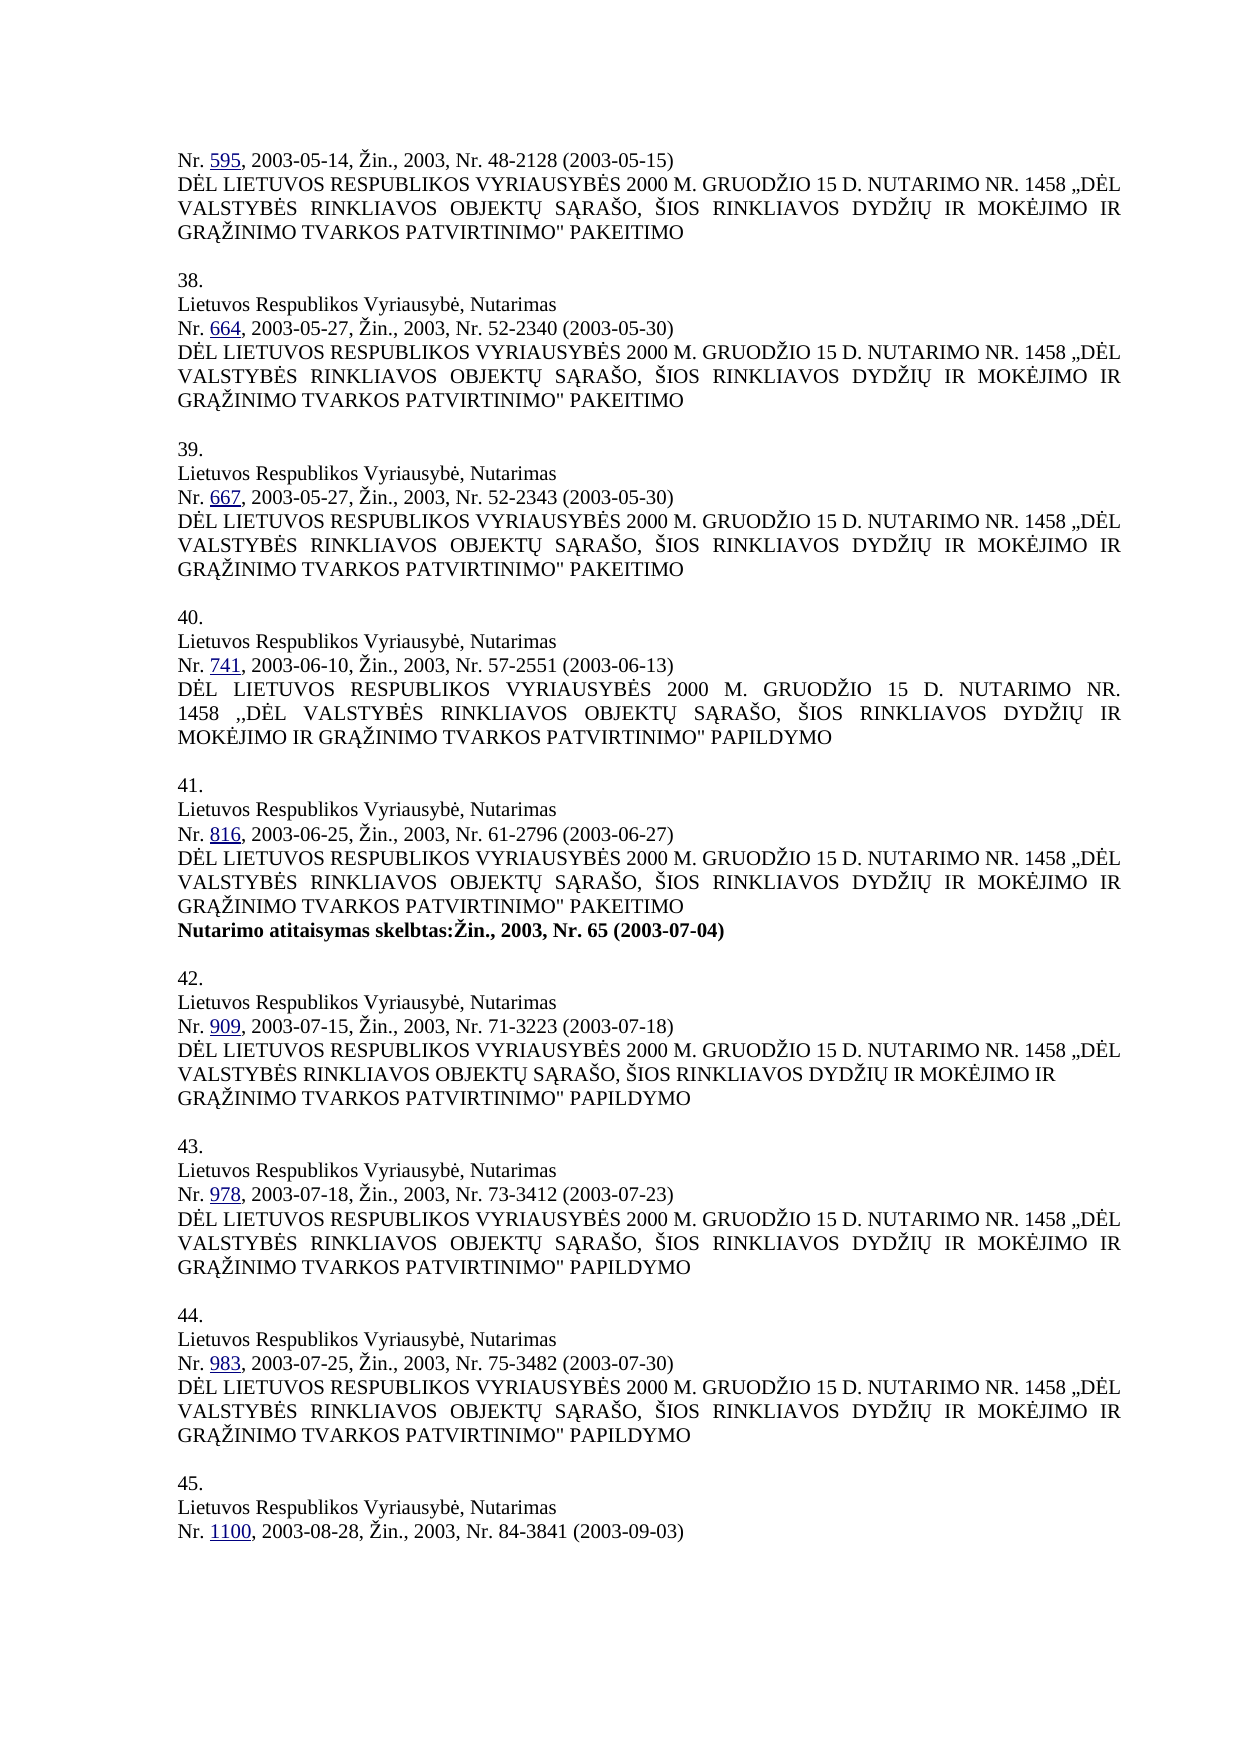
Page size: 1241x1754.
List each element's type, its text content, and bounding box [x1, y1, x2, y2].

text 41. [177, 773, 1122, 797]
text DĖL LIETUVOS RESPUBLIKOS VYRIAUSYBĖS 2000 M. GRUODŽIO 15 D. NUTARIMO NR. 1458 „DĖL VALSTYBĖS RINKLIAVOS OBJEKTŲ SĄRAŠO, ŠIOS RINKLIAVOS DYDŽIŲ IR MOKĖJIMO IR GRĄŽINIMO TVARKOS PATVIRTINIMO" PAKEITIMO [177, 509, 1122, 581]
text Nutarimo atitaisymas skelbtas:Žin., 2003, Nr. 65 (2003-07-04) [177, 918, 1122, 942]
text Lietuvos Respublikos Vyriausybė, Nutarimas [177, 1327, 1122, 1351]
text Nr. 1100, 2003-08-28, Žin., 2003, Nr. 84-3841 (2003-09-03) [177, 1519, 1122, 1543]
text DĖL LIETUVOS RESPUBLIKOS VYRIAUSYBĖS 2000 M. GRUODŽIO 15 D. NUTARIMO NR. 1458 „DĖL VALSTYBĖS RINKLIAVOS OBJEKTŲ SĄRAŠO, ŠIOS RINKLIAVOS DYDŽIŲ IR MOKĖJIMO IR GRĄŽINIMO TVARKOS PATVIRTINIMO" PAPILDYMO [177, 1038, 1122, 1110]
text DĖL LIETUVOS RESPUBLIKOS VYRIAUSYBĖS 2000 M. GRUODŽIO 15 D. NUTARIMO NR. 1458 ,,DĖL VALSTYBĖS RINKLIAVOS OBJEKTŲ SĄRAŠO, ŠIOS RINKLIAVOS DYDŽIŲ IR MOKĖJIMO IR GRĄŽINIMO TVARKOS PATVIRTINIMO" PAPILDYMO [177, 677, 1122, 749]
text Lietuvos Respublikos Vyriausybė, Nutarimas [177, 629, 1122, 653]
text Nr. 978, 2003-07-18, Žin., 2003, Nr. 73-3412 (2003-07-23) [177, 1182, 1122, 1206]
text 42. [177, 966, 1122, 990]
text 43. [177, 1134, 1122, 1158]
text DĖL LIETUVOS RESPUBLIKOS VYRIAUSYBĖS 2000 M. GRUODŽIO 15 D. NUTARIMO NR. 1458 „DĖL VALSTYBĖS RINKLIAVOS OBJEKTŲ SĄRAŠO, ŠIOS RINKLIAVOS DYDŽIŲ IR MOKĖJIMO IR GRĄŽINIMO TVARKOS PATVIRTINIMO" PAPILDYMO [177, 1375, 1122, 1447]
text Nr. 595, 2003-05-14, Žin., 2003, Nr. 48-2128 (2003-05-15) [177, 148, 1122, 172]
text Lietuvos Respublikos Vyriausybė, Nutarimas [177, 461, 1122, 484]
text DĖL LIETUVOS RESPUBLIKOS VYRIAUSYBĖS 2000 M. GRUODŽIO 15 D. NUTARIMO NR. 1458 „DĖL VALSTYBĖS RINKLIAVOS OBJEKTŲ SĄRAŠO, ŠIOS RINKLIAVOS DYDŽIŲ IR MOKĖJIMO IR GRĄŽINIMO TVARKOS PATVIRTINIMO" PAKEITIMO [177, 172, 1122, 244]
text DĖL LIETUVOS RESPUBLIKOS VYRIAUSYBĖS 2000 M. GRUODŽIO 15 D. NUTARIMO NR. 1458 „DĖL VALSTYBĖS RINKLIAVOS OBJEKTŲ SĄRAŠO, ŠIOS RINKLIAVOS DYDŽIŲ IR MOKĖJIMO IR GRĄŽINIMO TVARKOS PATVIRTINIMO" PAKEITIMO [177, 340, 1122, 412]
text Nr. 741, 2003-06-10, Žin., 2003, Nr. 57-2551 (2003-06-13) [177, 653, 1122, 677]
text 39. [177, 436, 1122, 461]
text Nr. 667, 2003-05-27, Žin., 2003, Nr. 52-2343 (2003-05-30) [177, 484, 1122, 509]
text 44. [177, 1303, 1122, 1327]
text 40. [177, 605, 1122, 629]
text Lietuvos Respublikos Vyriausybė, Nutarimas [177, 797, 1122, 821]
text Nr. 983, 2003-07-25, Žin., 2003, Nr. 75-3482 (2003-07-30) [177, 1351, 1122, 1375]
text 38. [177, 268, 1122, 292]
text Lietuvos Respublikos Vyriausybė, Nutarimas [177, 1495, 1122, 1519]
text Nr. 909, 2003-07-15, Žin., 2003, Nr. 71-3223 (2003-07-18) [177, 1014, 1122, 1038]
text Nr. 664, 2003-05-27, Žin., 2003, Nr. 52-2340 (2003-05-30) [177, 316, 1122, 340]
text Lietuvos Respublikos Vyriausybė, Nutarimas [177, 990, 1122, 1014]
text Nr. 816, 2003-06-25, Žin., 2003, Nr. 61-2796 (2003-06-27) [177, 821, 1122, 846]
text DĖL LIETUVOS RESPUBLIKOS VYRIAUSYBĖS 2000 M. GRUODŽIO 15 D. NUTARIMO NR. 1458 „DĖL VALSTYBĖS RINKLIAVOS OBJEKTŲ SĄRAŠO, ŠIOS RINKLIAVOS DYDŽIŲ IR MOKĖJIMO IR GRĄŽINIMO TVARKOS PATVIRTINIMO" PAKEITIMO [177, 846, 1122, 918]
text Lietuvos Respublikos Vyriausybė, Nutarimas [177, 1158, 1122, 1182]
text 45. [177, 1471, 1122, 1495]
text Lietuvos Respublikos Vyriausybė, Nutarimas [177, 292, 1122, 316]
text DĖL LIETUVOS RESPUBLIKOS VYRIAUSYBĖS 2000 M. GRUODŽIO 15 D. NUTARIMO NR. 1458 „DĖL VALSTYBĖS RINKLIAVOS OBJEKTŲ SĄRAŠO, ŠIOS RINKLIAVOS DYDŽIŲ IR MOKĖJIMO IR GRĄŽINIMO TVARKOS PATVIRTINIMO" PAPILDYMO [177, 1206, 1122, 1279]
